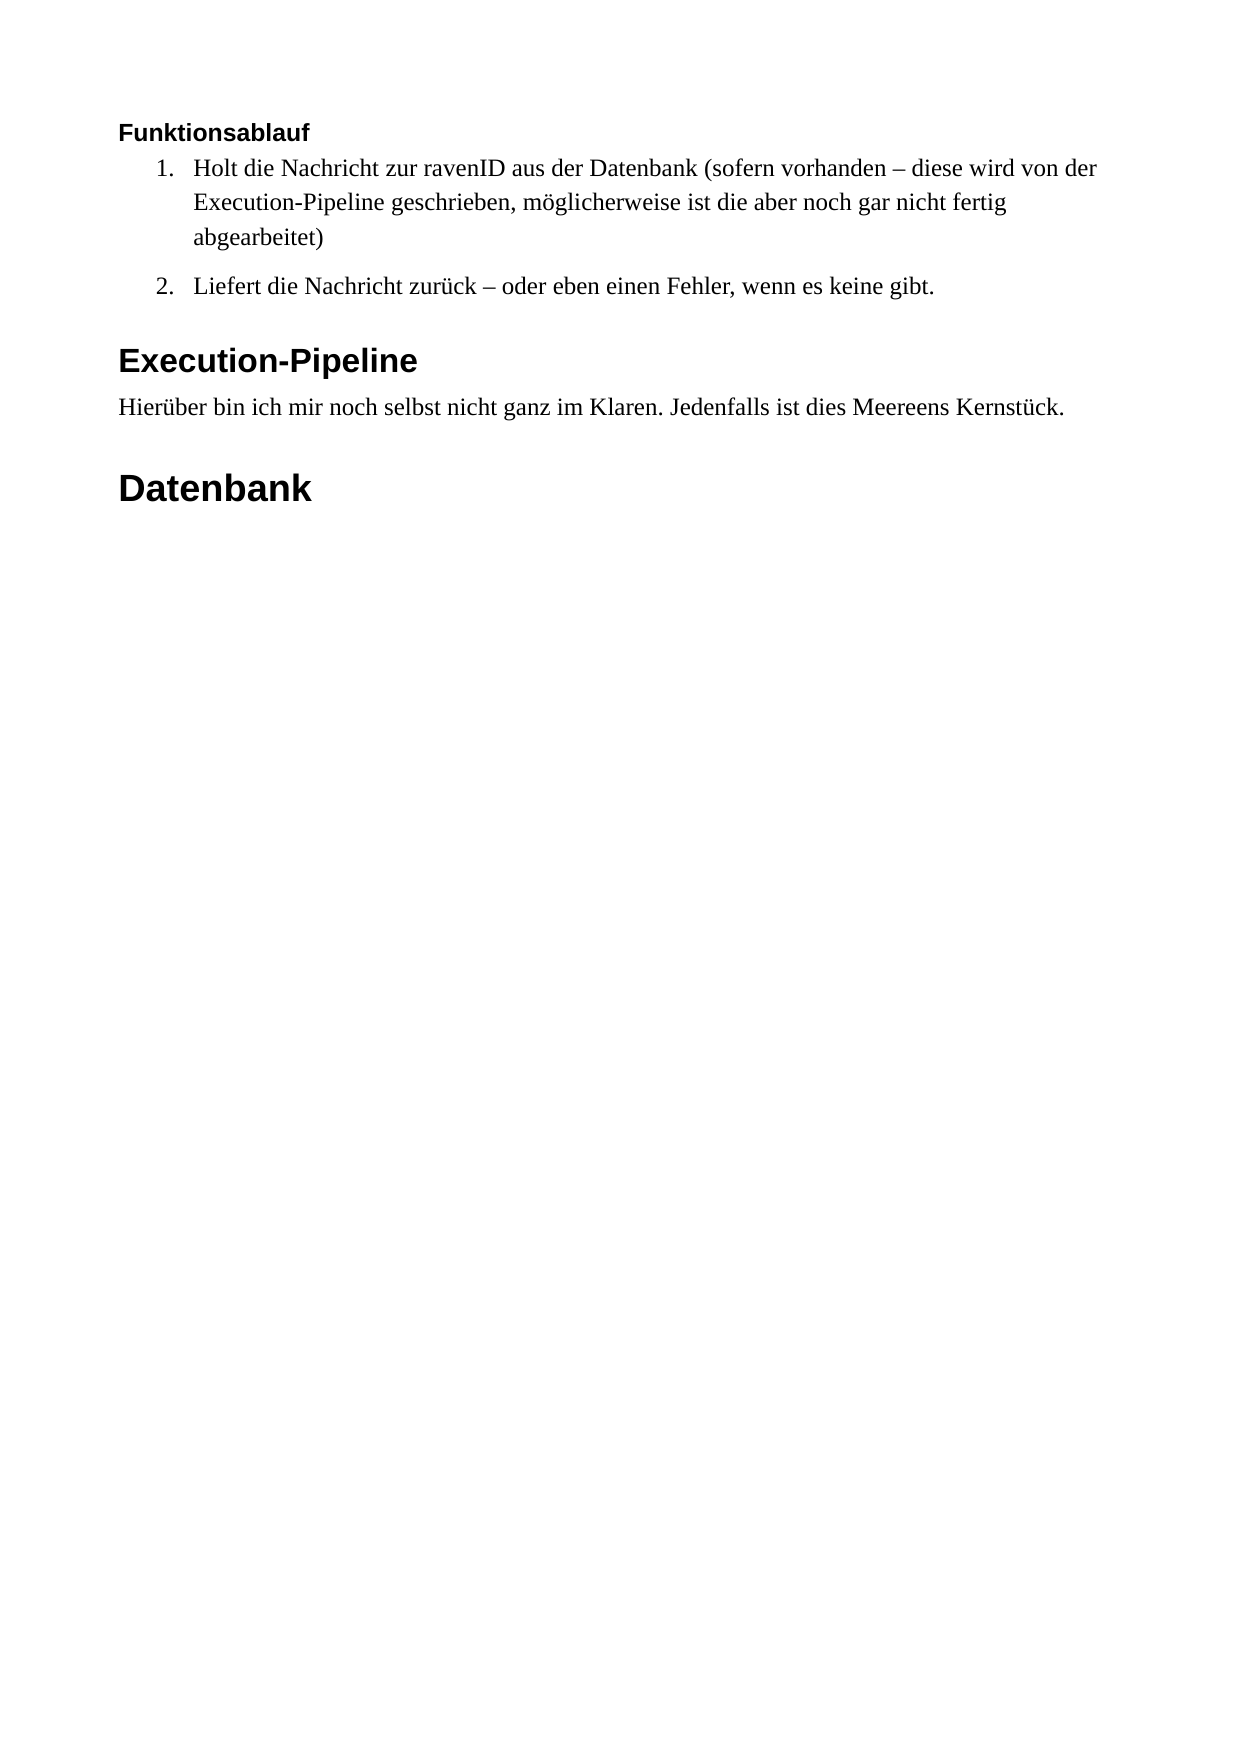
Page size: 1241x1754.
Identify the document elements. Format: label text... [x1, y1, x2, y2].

list Liefert die Nachricht zurück – oder eben einen Fehler, wenn es keine gibt. [156, 271, 1122, 300]
subtitle Datenbank [118, 466, 1122, 510]
text Hierüber bin ich mir noch selbst nicht ganz im Klaren. Jedenfalls ist dies Meereens Kernstück. [118, 392, 1122, 421]
list Holt die Nachricht zur ravenID aus der Datenbank (sofern vorhanden – diese wird von der Execution-Pipeline geschrieben, möglicherweise ist die aber noch gar nicht fertig abgearbeitet) [156, 153, 1122, 251]
subtitle Funktionsablauf [118, 118, 1122, 147]
subtitle Execution-Pipeline [118, 341, 1122, 379]
